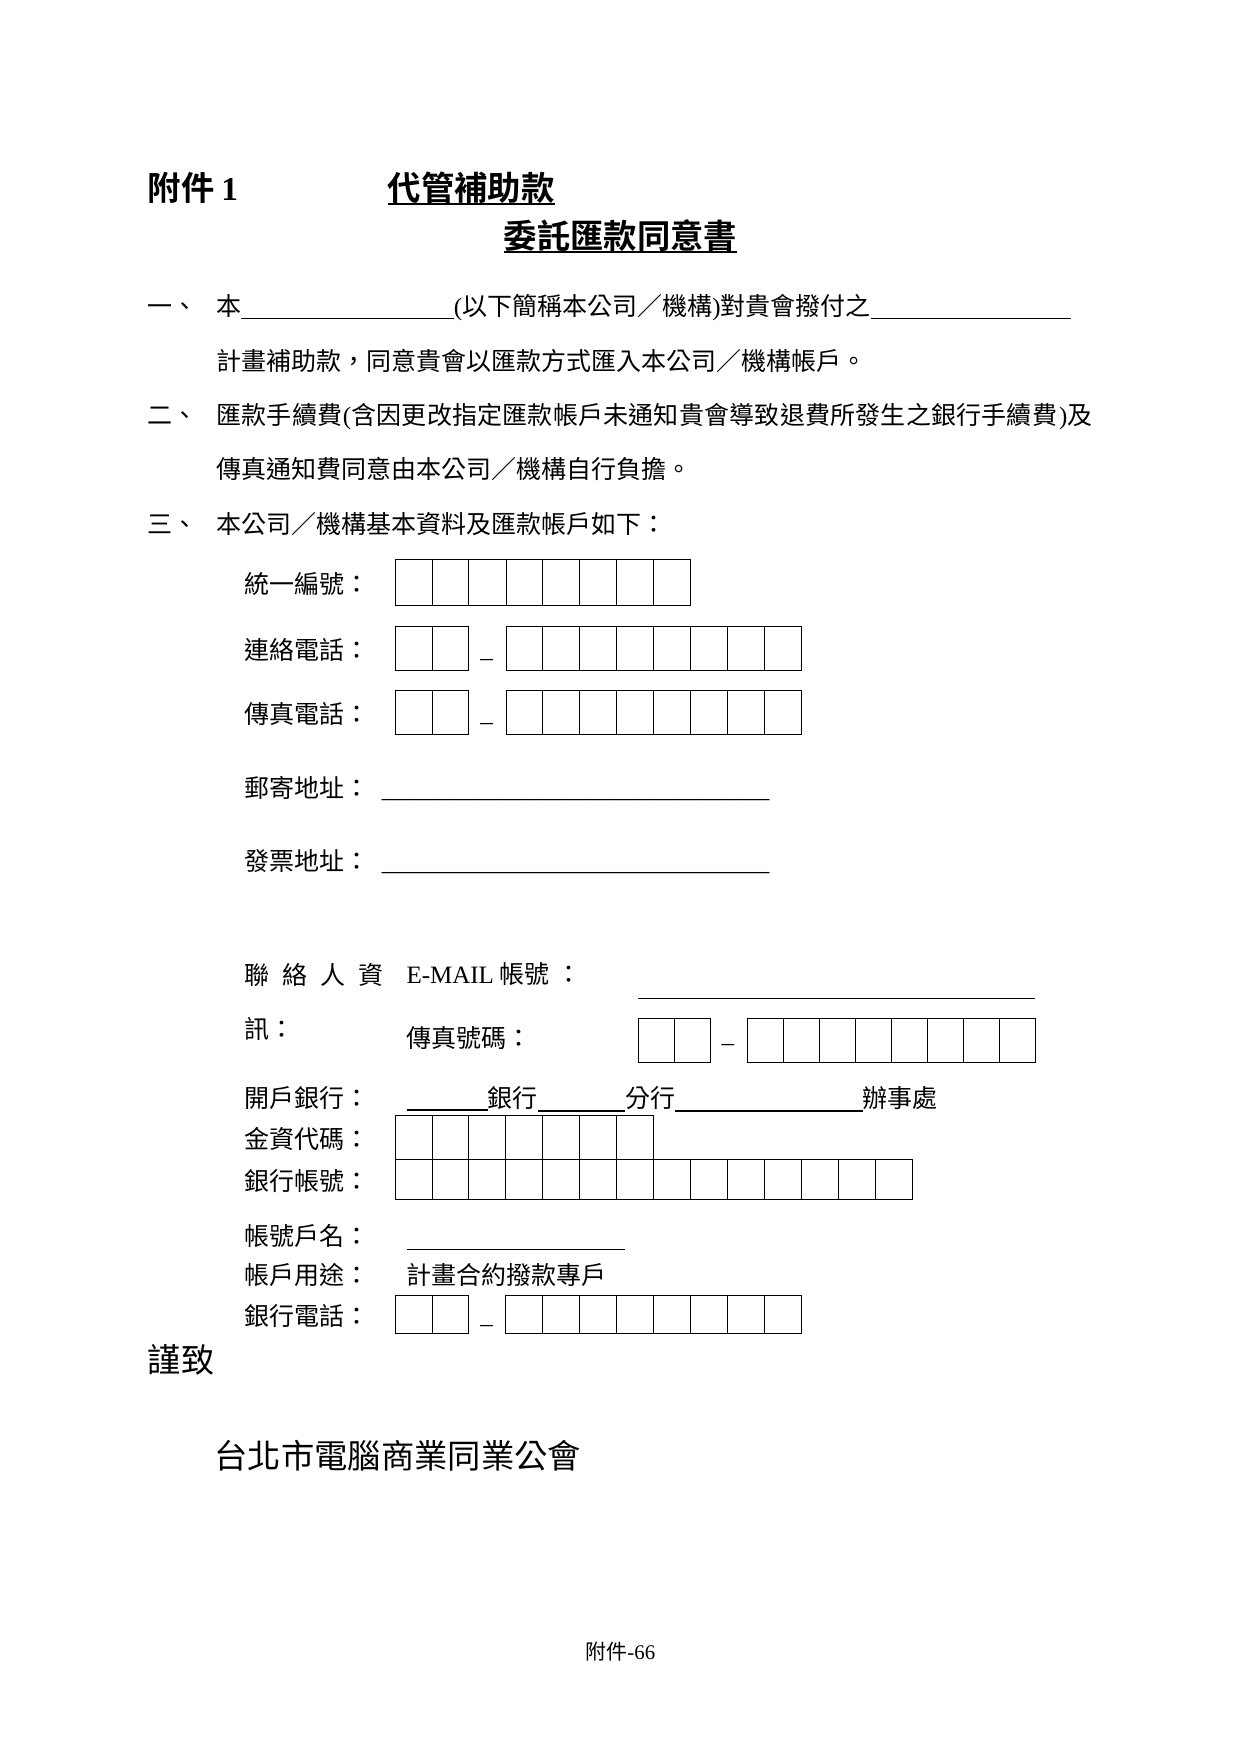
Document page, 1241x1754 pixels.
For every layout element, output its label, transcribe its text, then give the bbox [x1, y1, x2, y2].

table_cell [999, 1115, 1030, 1159]
table_cell [1030, 1115, 1035, 1159]
table_cell [765, 1115, 783, 1159]
table_cell [820, 1019, 855, 1062]
table_cell [999, 999, 1035, 1018]
table_cell [838, 1295, 855, 1332]
table_cell [728, 1115, 747, 1159]
table_header [617, 560, 653, 605]
table_cell [425, 998, 638, 1018]
table_header [617, 691, 653, 734]
table_header _ [469, 690, 506, 734]
table_header [507, 691, 542, 734]
table_cell [675, 1019, 710, 1062]
table_cell [617, 1160, 653, 1199]
table_cell [999, 1159, 1030, 1199]
table_cell [765, 1296, 801, 1332]
table_cell [964, 1019, 999, 1062]
text 台北市電腦商業同業公會 [148, 1430, 1092, 1478]
table_header 郵寄地址： _______________________________ [233, 764, 801, 808]
table_cell 銀行 分行 辦事處 [395, 1062, 1030, 1115]
table_cell [691, 1115, 710, 1159]
table_cell [913, 1159, 927, 1199]
table_cell [963, 1115, 999, 1159]
table_cell [819, 1295, 838, 1332]
text 三、 本公司／機構基本資料及匯款帳戶如下： [148, 504, 1092, 540]
table_header [543, 691, 579, 734]
table_header [543, 560, 579, 605]
table_cell [912, 1295, 927, 1332]
table_cell [506, 1296, 542, 1332]
table_cell [469, 1160, 505, 1199]
table_header [654, 560, 690, 605]
table_cell [783, 1115, 801, 1159]
table_cell [617, 1296, 653, 1332]
table_cell [927, 1115, 963, 1159]
table_cell [838, 1115, 855, 1159]
text 謹致 [148, 1333, 1092, 1430]
table_cell [396, 1160, 432, 1199]
table_cell [963, 999, 999, 1018]
text 二、 匯款手續費(含因更改指定匯款帳戶未通知貴會導致退費所發生之銀行手續費)及傳真通知費同意由本公司／機構自行負擔。 [148, 395, 1092, 486]
table_cell [855, 1115, 875, 1159]
table_header [580, 560, 616, 605]
table_header [507, 627, 542, 670]
table_cell [802, 1160, 838, 1199]
table_cell [765, 1160, 801, 1199]
table_cell 銀行帳號： [233, 1159, 395, 1199]
table_cell [728, 1296, 764, 1332]
table_header [433, 691, 468, 734]
table_cell [927, 999, 963, 1018]
table_cell [927, 1295, 963, 1332]
table_header [691, 691, 727, 734]
table_cell [710, 1115, 727, 1159]
table_cell [506, 1116, 542, 1159]
table_header E-MAIL帳號 ： [395, 955, 638, 997]
table_cell [963, 1159, 999, 1199]
table_cell [396, 1296, 432, 1332]
table_header [617, 627, 653, 670]
table_cell [654, 1160, 690, 1199]
table_header 發票地址： _______________________________ [233, 837, 801, 881]
text 一、 本 (以下簡稱本公司／機構)對貴會撥付之 計畫補助款，同意貴會以匯款方式匯入本公司／機構帳戶。 [148, 287, 1092, 377]
table_header [396, 627, 432, 670]
table_cell _ [711, 1018, 747, 1062]
table_cell [543, 1160, 579, 1199]
table_cell [674, 999, 710, 1018]
table_cell [963, 1295, 999, 1332]
table_cell [819, 1115, 838, 1159]
table_cell [233, 881, 801, 926]
table_cell [1030, 1253, 1035, 1295]
table_cell 帳號戶名： [233, 1199, 395, 1252]
table_header [580, 627, 616, 670]
table_header [765, 627, 801, 670]
table_cell [784, 1019, 819, 1062]
table_cell [506, 1160, 542, 1199]
table_cell [1030, 1295, 1035, 1332]
table_cell _ [469, 1295, 505, 1332]
table_cell [728, 1160, 764, 1199]
table_cell [395, 1199, 1030, 1252]
table_cell [617, 1116, 653, 1159]
table_cell [855, 999, 891, 1018]
table_cell [801, 1115, 819, 1159]
table_cell [654, 1115, 674, 1159]
table_cell [674, 1115, 691, 1159]
table_cell 計畫合約撥款專戶 [395, 1253, 1030, 1295]
table_cell [855, 1295, 875, 1332]
table_cell [839, 1160, 875, 1199]
table_cell [891, 1115, 912, 1159]
table_header 聯絡人資訊： [233, 955, 395, 1062]
table_cell 開戶銀行： [233, 1062, 395, 1115]
table_cell [1030, 1159, 1035, 1199]
table_cell [875, 1295, 891, 1332]
table_header [433, 560, 468, 605]
table_header 傳真電話： [233, 690, 395, 734]
table_header [396, 560, 432, 605]
table_cell [747, 1115, 764, 1159]
table_cell [1030, 1063, 1035, 1115]
table_header 統一編號： [233, 559, 395, 605]
table_header 連絡電話： [233, 626, 395, 670]
table_header [433, 627, 468, 670]
table_header [691, 627, 727, 670]
table_cell [433, 1160, 468, 1199]
table_cell 銀行電話： [233, 1295, 395, 1332]
table_cell [580, 1296, 616, 1332]
table_cell [639, 1019, 674, 1062]
table_cell [747, 999, 783, 1018]
table_cell [891, 1295, 912, 1332]
table_cell 帳戶用途： [233, 1253, 395, 1295]
table_cell [1000, 1019, 1035, 1062]
table_header [543, 627, 579, 670]
table_header [654, 691, 690, 734]
table_cell [433, 1116, 468, 1159]
table_cell [543, 1296, 579, 1332]
table_header [638, 955, 1035, 997]
table_cell [691, 1296, 727, 1332]
table_cell [395, 998, 424, 1018]
table_header [580, 691, 616, 734]
table_cell [748, 1019, 783, 1062]
table_cell [1030, 1199, 1035, 1252]
table_cell [912, 1115, 927, 1159]
table_cell [710, 999, 747, 1018]
table_cell [543, 1116, 579, 1159]
table_cell [396, 1116, 432, 1159]
table_cell [891, 999, 927, 1018]
table_header [654, 627, 690, 670]
text 附件1 代管補助款 [148, 161, 1092, 209]
table_cell [802, 1295, 819, 1332]
table_header [728, 627, 764, 670]
table_cell [580, 1116, 616, 1159]
table_cell [654, 1296, 690, 1332]
table_header [469, 560, 506, 605]
table_header _ [469, 626, 506, 670]
table_cell [876, 1160, 912, 1199]
table_header [728, 691, 764, 734]
table_cell [819, 999, 855, 1018]
table_cell [875, 1115, 891, 1159]
table_cell [783, 999, 819, 1018]
table_header [765, 691, 801, 734]
table_cell 金資代碼： [233, 1115, 395, 1159]
table_header [507, 560, 542, 605]
text 委託匯款同意書 [148, 209, 1092, 258]
table_cell 傳真號碼： [395, 1018, 638, 1062]
table_cell [691, 1160, 727, 1199]
table_cell [892, 1019, 927, 1062]
table_cell [580, 1160, 616, 1199]
table_cell [999, 1295, 1030, 1332]
table_cell [469, 1116, 505, 1159]
table_header [396, 691, 432, 734]
table_cell [928, 1019, 963, 1062]
table_cell [856, 1019, 891, 1062]
table_cell [638, 999, 674, 1018]
table_cell [433, 1296, 468, 1332]
table_cell [927, 1159, 963, 1199]
